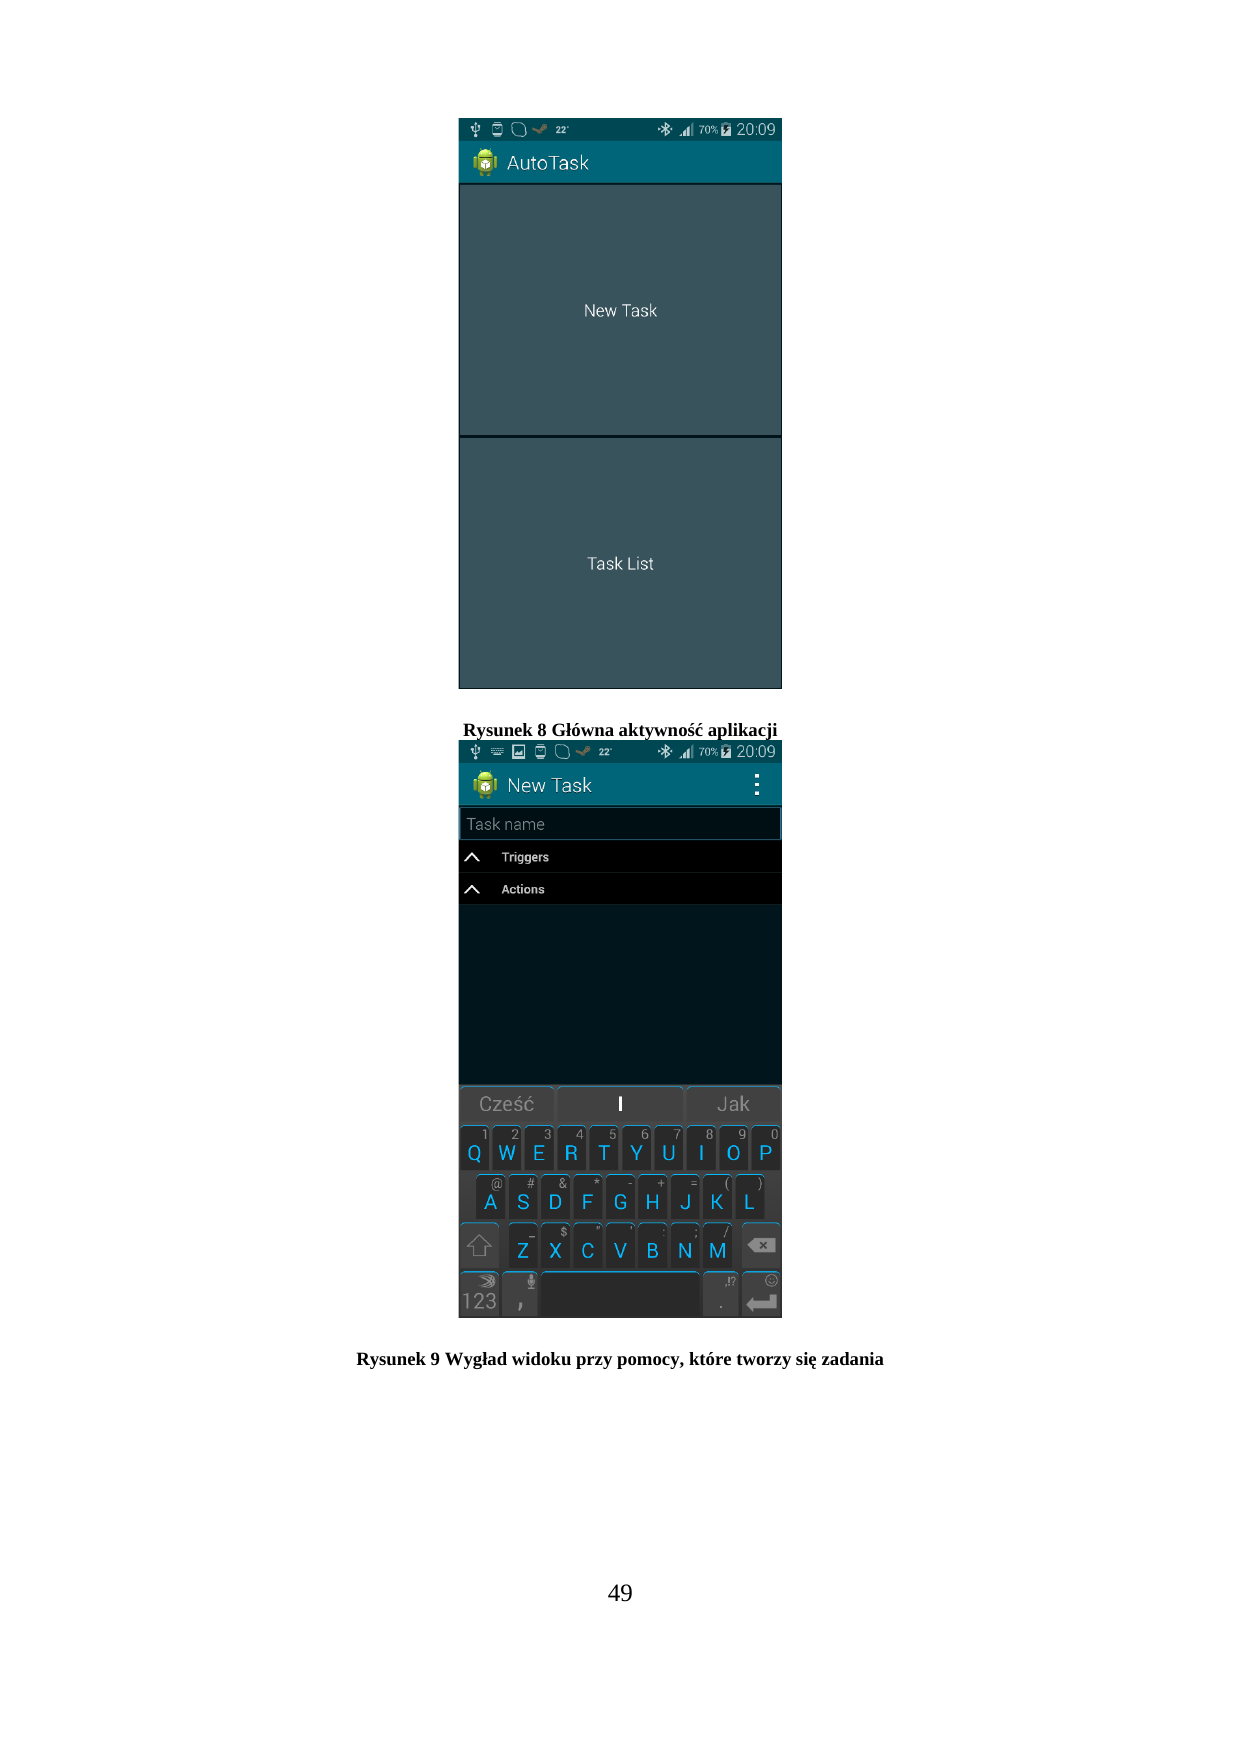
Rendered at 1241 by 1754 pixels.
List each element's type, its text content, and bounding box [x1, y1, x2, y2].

text Rysunek 8 Główna aktywność aplikacji [118, 719, 1122, 741]
picture [458, 740, 782, 1318]
picture [458, 118, 782, 689]
text Rysunek 9 Wygład widoku przy pomocy, które tworzy się zadania [118, 1348, 1122, 1370]
